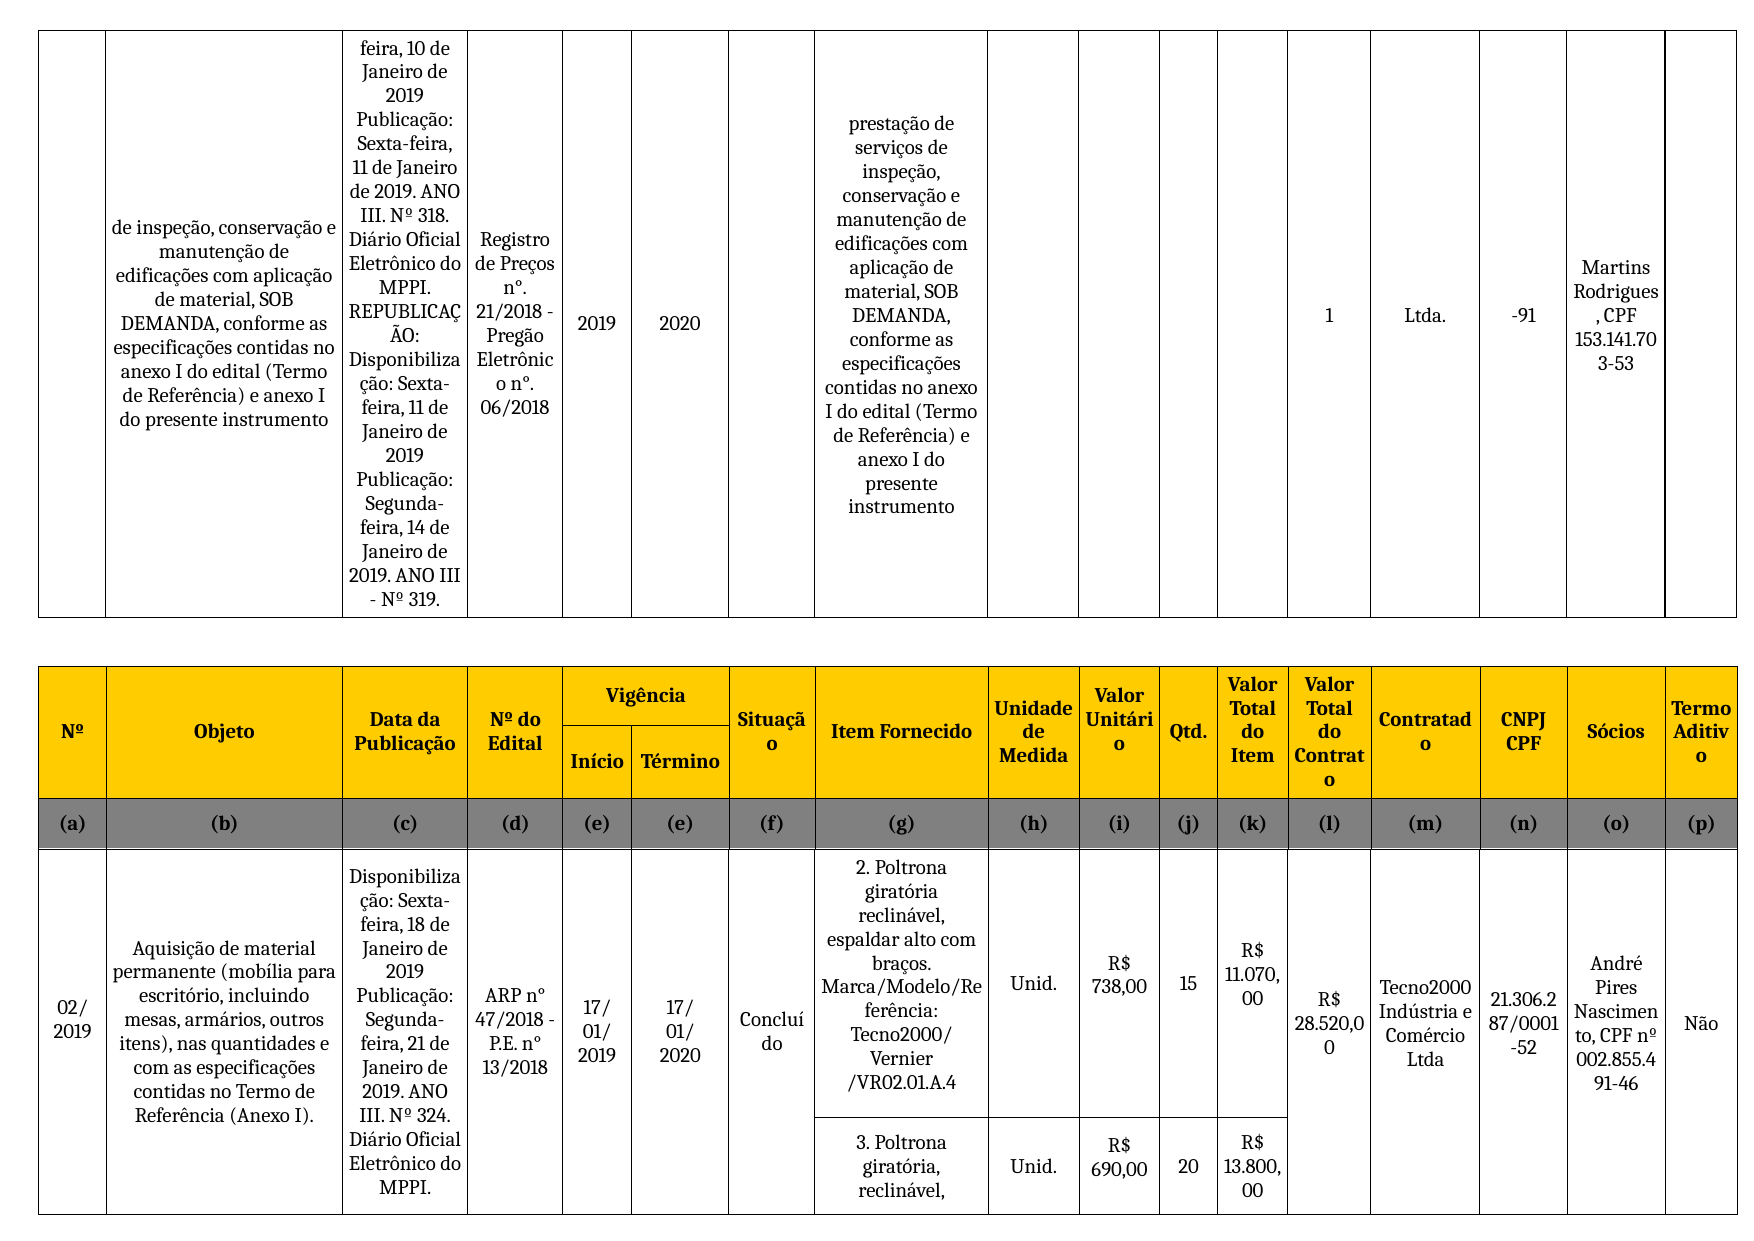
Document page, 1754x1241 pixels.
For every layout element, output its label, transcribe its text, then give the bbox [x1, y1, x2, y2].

table_cell André Pires Nascimento, CPF nº 002.855.491-46 [1568, 850, 1665, 1214]
table_cell - [988, 31, 1078, 617]
table_cell 2020 [632, 31, 728, 617]
table_cell (h) [989, 799, 1079, 848]
table_cell (p) [1666, 799, 1737, 848]
table_header Item Fornecido [816, 667, 988, 798]
table_cell (l) [1289, 799, 1371, 848]
table_cell Disponibilização: Sexta-feira, 18 de Janeiro de 2019 Publicação: Segunda-feira, 21 de Janeiro de 2019. ANO III. Nº 324. Diário Oficial Eletrônico do MPPI. [343, 850, 467, 1214]
table_cell R$ 738,00 [1080, 850, 1159, 1117]
table_cell 91 [1480, 31, 1566, 617]
table_header CNPJ CPF [1481, 667, 1567, 798]
table_header Objeto [107, 667, 342, 798]
table_cell (f) [730, 799, 815, 848]
table_cell (g) [816, 799, 988, 848]
table_header Vigência [563, 667, 729, 725]
table_cell (k) [1218, 799, 1288, 848]
table_cell 17/ 01/ 2019 [563, 850, 631, 1214]
table_cell Não [1666, 850, 1737, 1214]
table_cell Término [632, 726, 729, 798]
table_cell - [1218, 31, 1287, 617]
table_cell - [1079, 31, 1159, 617]
table_cell 2. Poltrona giratória reclinável, espaldar alto com braços. Marca/Modelo/Referência: Tecno2000/ Vernier /VR02.01.A.4 [815, 850, 988, 1117]
table_header Valor Total do Item [1218, 667, 1288, 798]
table_cell (j) [1160, 799, 1217, 848]
table_cell (e) [632, 799, 729, 848]
table_cell Aquisição de material permanente (mobília para escritório, incluindo mesas, armários, outros itens), nas quantidades e com as especificações contidas no Termo de Referência (Anexo I). [107, 850, 342, 1214]
table_cell Registro de Preços n°. 21/2018 - Pregão Eletrônico n°. 06/2018 [468, 31, 562, 617]
table_header Sócios [1568, 667, 1665, 798]
table_cell feira, 10 de Janeiro de 2019 Publicação: Sexta-feira, 11 de Janeiro de 2019. ANO III. Nº 318. Diário Oficial Eletrônico do MPPI. REPUBLICAÇÃO: Disponibilização: Sexta-feira, 11 de Janeiro de 2019 Publicação: Segunda-feira, 14 de Janeiro de 2019. ANO III - Nº 319. [343, 31, 467, 617]
table_header Situação [730, 667, 815, 798]
table_cell Concluído [729, 850, 814, 1214]
table_cell (m) [1372, 799, 1480, 848]
table_cell R$ 13.800,00 [1218, 1118, 1287, 1214]
table_header Nº [39, 667, 106, 798]
table_cell (b) [107, 799, 342, 848]
table_cell (c) [343, 799, 467, 848]
table_cell de inspeção, conservação e manutenção de edificações com aplicação de material, SOB DEMANDA, conforme as especificações contidas no anexo I do edital (Termo de Referência) e anexo I do presente instrumento [106, 31, 342, 617]
table_cell Ltda. [1371, 31, 1479, 617]
table_cell (d) [468, 799, 562, 848]
table_header Qtd. [1160, 667, 1217, 798]
table_cell 2019 [563, 31, 631, 617]
table_cell (e) [563, 799, 631, 848]
table_cell 17/ 01/ 2020 [632, 850, 728, 1214]
table_cell 20 [1160, 1118, 1217, 1214]
table_cell R$ 690,00 [1080, 1118, 1159, 1214]
table_header Valor Unitário [1080, 667, 1159, 798]
table_cell 3. Poltrona giratória, reclinável, [815, 1118, 988, 1214]
table_header Nº do Edital [468, 667, 562, 798]
table_cell ARP n° 47/2018 - P.E. n° 13/2018 [468, 850, 562, 1214]
table_cell Tecno2000 Indústria e Comércio Ltda [1371, 850, 1479, 1214]
table_header Contratado [1372, 667, 1480, 798]
table_cell 1 [1288, 31, 1370, 617]
table_header Data da Publicação [343, 667, 467, 798]
table_cell (n) [1481, 799, 1567, 848]
table_header Valor Total do Contrato [1289, 667, 1371, 798]
table_cell [1666, 31, 1736, 617]
table_cell - [1160, 31, 1217, 617]
table_cell [729, 31, 814, 617]
table_cell (i) [1080, 799, 1159, 848]
table_cell 02/ 2019 [39, 850, 106, 1214]
table_cell Unid. [989, 850, 1079, 1117]
table_cell Unid. [989, 1118, 1079, 1214]
table_cell Início [563, 726, 631, 798]
table_header Termo Aditivo [1666, 667, 1737, 798]
table_cell Martins Rodrigues, CPF 153.141.703-53 [1567, 31, 1664, 617]
table_cell (a) [39, 799, 106, 848]
table_cell R$ 11.070,00 [1218, 850, 1287, 1117]
table_header Unidade de Medida [989, 667, 1079, 798]
table_cell 15 [1160, 850, 1217, 1117]
table_cell (o) [1568, 799, 1665, 848]
table_cell [39, 31, 105, 617]
table_cell prestação de serviços de inspeção, conservação e manutenção de edificações com aplicação de material, SOB DEMANDA, conforme as especificações contidas no anexo I do edital (Termo de Referência) e anexo I do presente instrumento [815, 31, 987, 617]
table_cell R$ 28.520,00 [1288, 850, 1370, 1214]
table_cell 21.306.287/0001-52 [1480, 850, 1567, 1214]
